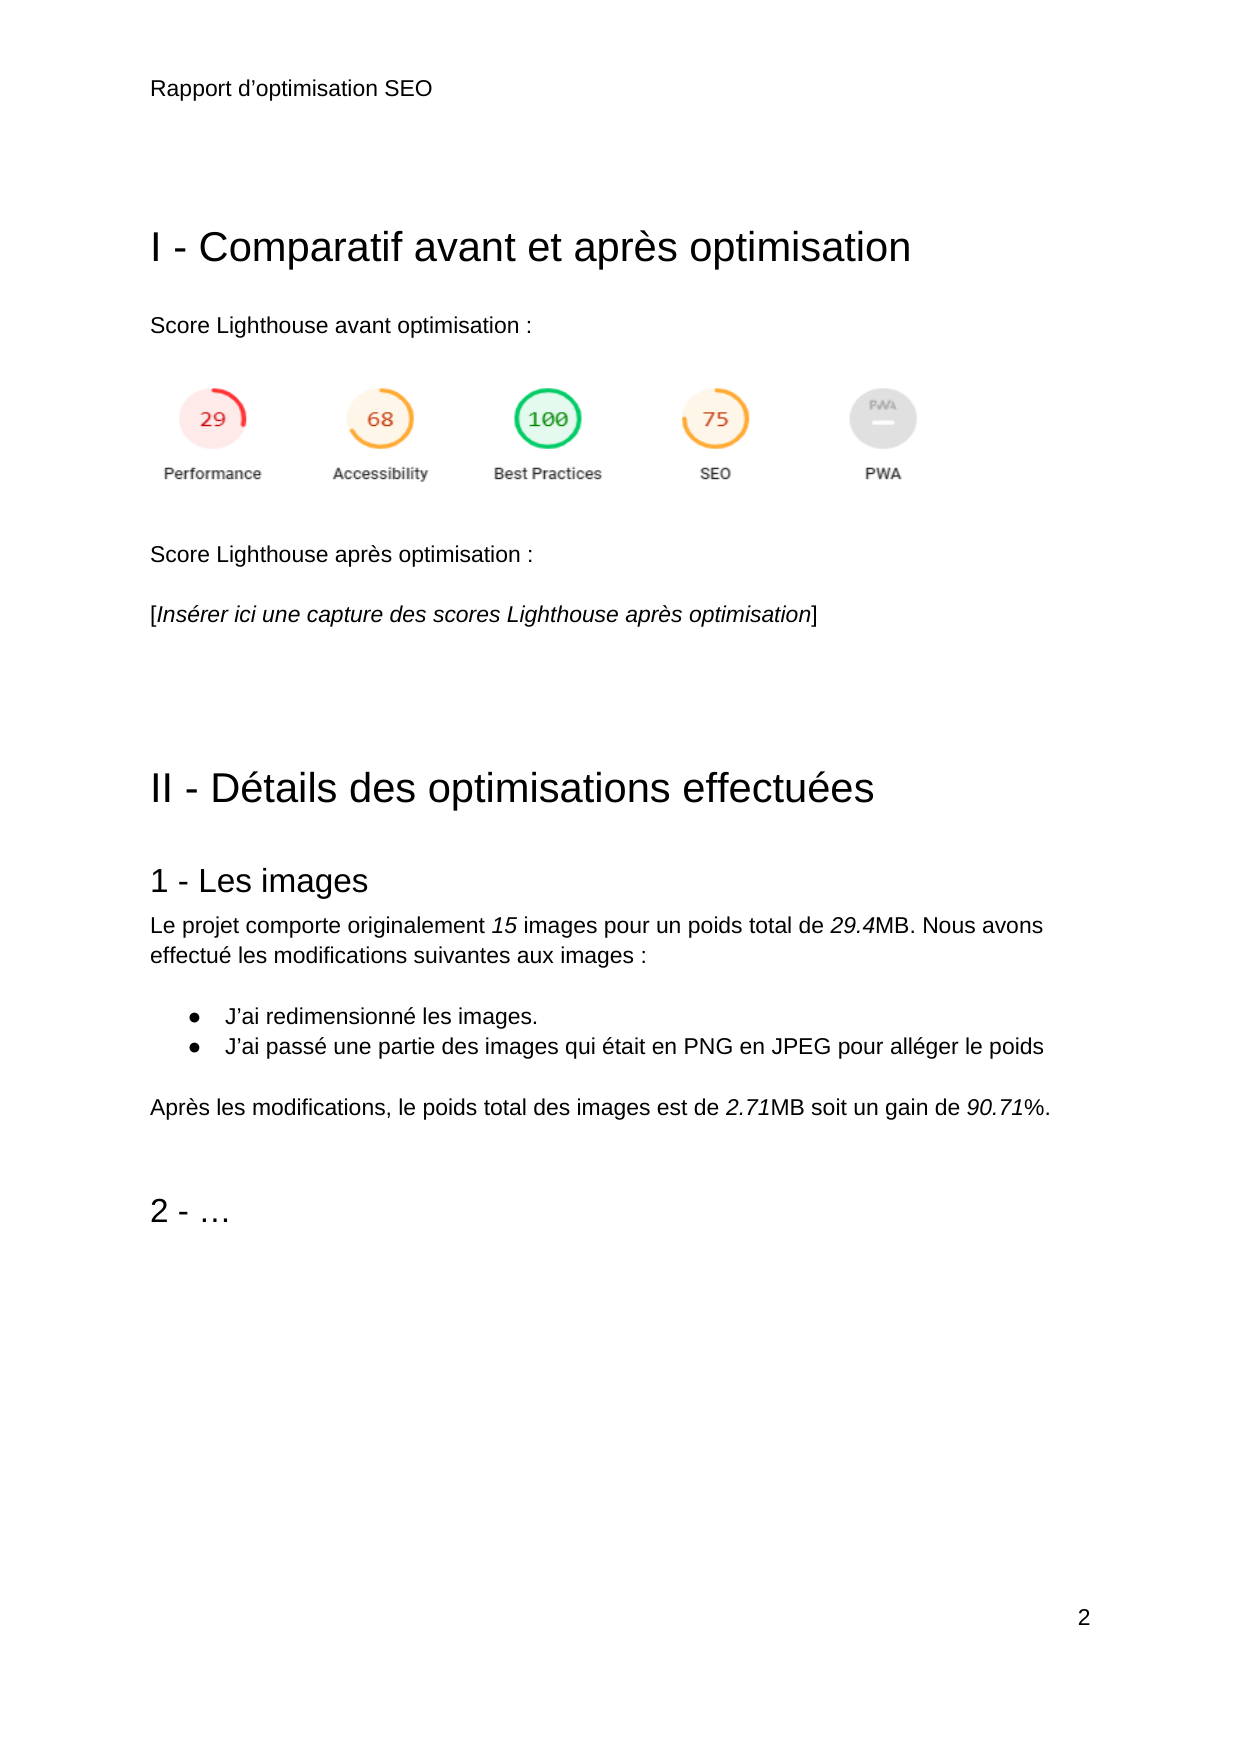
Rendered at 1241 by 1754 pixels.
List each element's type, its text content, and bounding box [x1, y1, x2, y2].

list J’ai redimensionné les images. [187, 1003, 1090, 1029]
text Après les modifications, le poids total des images est de 2.71MB soit un gain de 90.71%. [150, 1093, 1090, 1120]
text Le projet comporte originalement 15 images pour un poids total de 29.4MB. Nous avons effectué les modifications suivantes aux images : [150, 912, 1090, 969]
text [Insérer ici une capture des scores Lighthouse après optimisation] [150, 601, 1090, 627]
subtitle II - Détails des optimisations effectuées [150, 763, 1090, 811]
subtitle I - Comparatif avant et après optimisation [150, 222, 1090, 270]
subtitle 1 - Les images [150, 861, 1090, 900]
list J’ai passé une partie des images qui était en PNG en JPEG pour alléger le poids [187, 1033, 1090, 1059]
subtitle 2 - … [150, 1191, 1090, 1230]
text Score Lighthouse avant optimisation : [150, 312, 1090, 339]
text Score Lighthouse après optimisation : [150, 541, 1090, 567]
